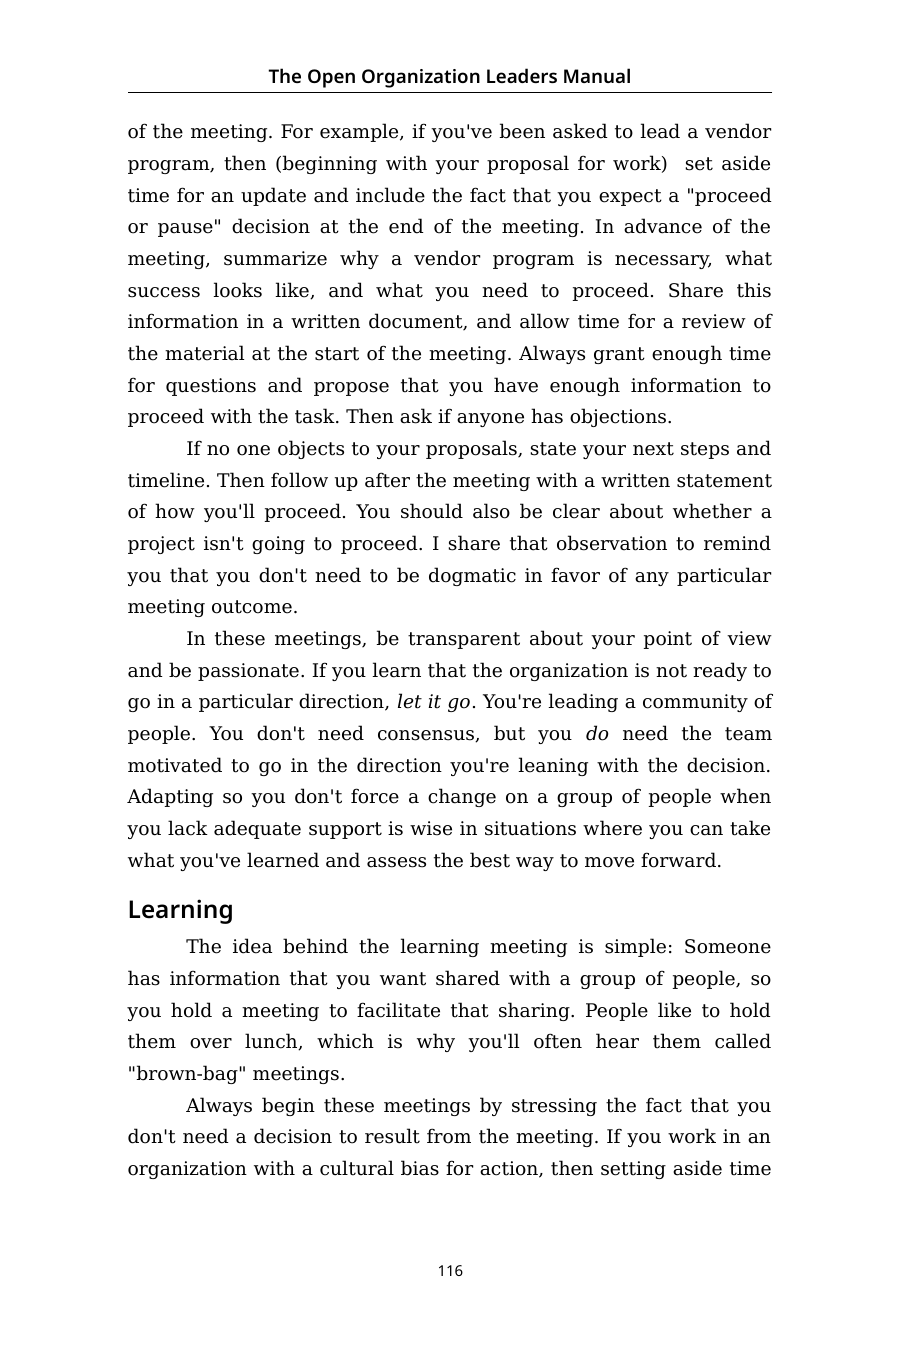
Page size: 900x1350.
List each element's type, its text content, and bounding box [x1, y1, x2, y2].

text of the meeting. For example, if you've been asked to lead a vendor program, then (beginning with your proposal for work) set aside time for an update and include the fact that you expect a "proceed or pause" decision at the end of the meeting. In advance of the meeting, summarize why a vendor program is necessary, what success looks like, and what you need to proceed. Share this information in a written document, and allow time for a review of the material at the start of the meeting. Always grant enough time for questions and propose that you have enough information to proceed with the task. Then ask if anyone has objections. [127, 121, 772, 428]
text If no one objects to your proposals, state your next steps and timeline. Then follow up after the meeting with a written statement of how you'll proceed. You should also be clear about whether a project isn't going to proceed. I share that observation to remind you that you don't need to be dogmatic in favor of any particular meeting outcome. [127, 438, 772, 618]
subtitle Learning [127, 896, 772, 924]
text In these meetings, be transparent about your point of view and be passionate. If you learn that the organization is not ready to go in a particular direction, let it go. You're leading a community of people. You don't need consensus, but you do need the team motivated to go in the direction you're leaning with the decision. Adapting so you don't force a change on a group of people when you lack adequate support is wise in situations where you can take what you've learned and assess the best way to move forward. [127, 628, 772, 872]
text Always begin these meetings by stressing the fact that you don't need a decision to result from the meeting. If you work in an organization with a cultural bias for action, then setting aside time [127, 1095, 772, 1180]
text The idea behind the learning meeting is simple: Someone has information that you want shared with a group of people, so you hold a meeting to facilitate that sharing. People like to hold them over lunch, which is why you'll often hear them called "brown-bag" meetings. [127, 937, 772, 1085]
